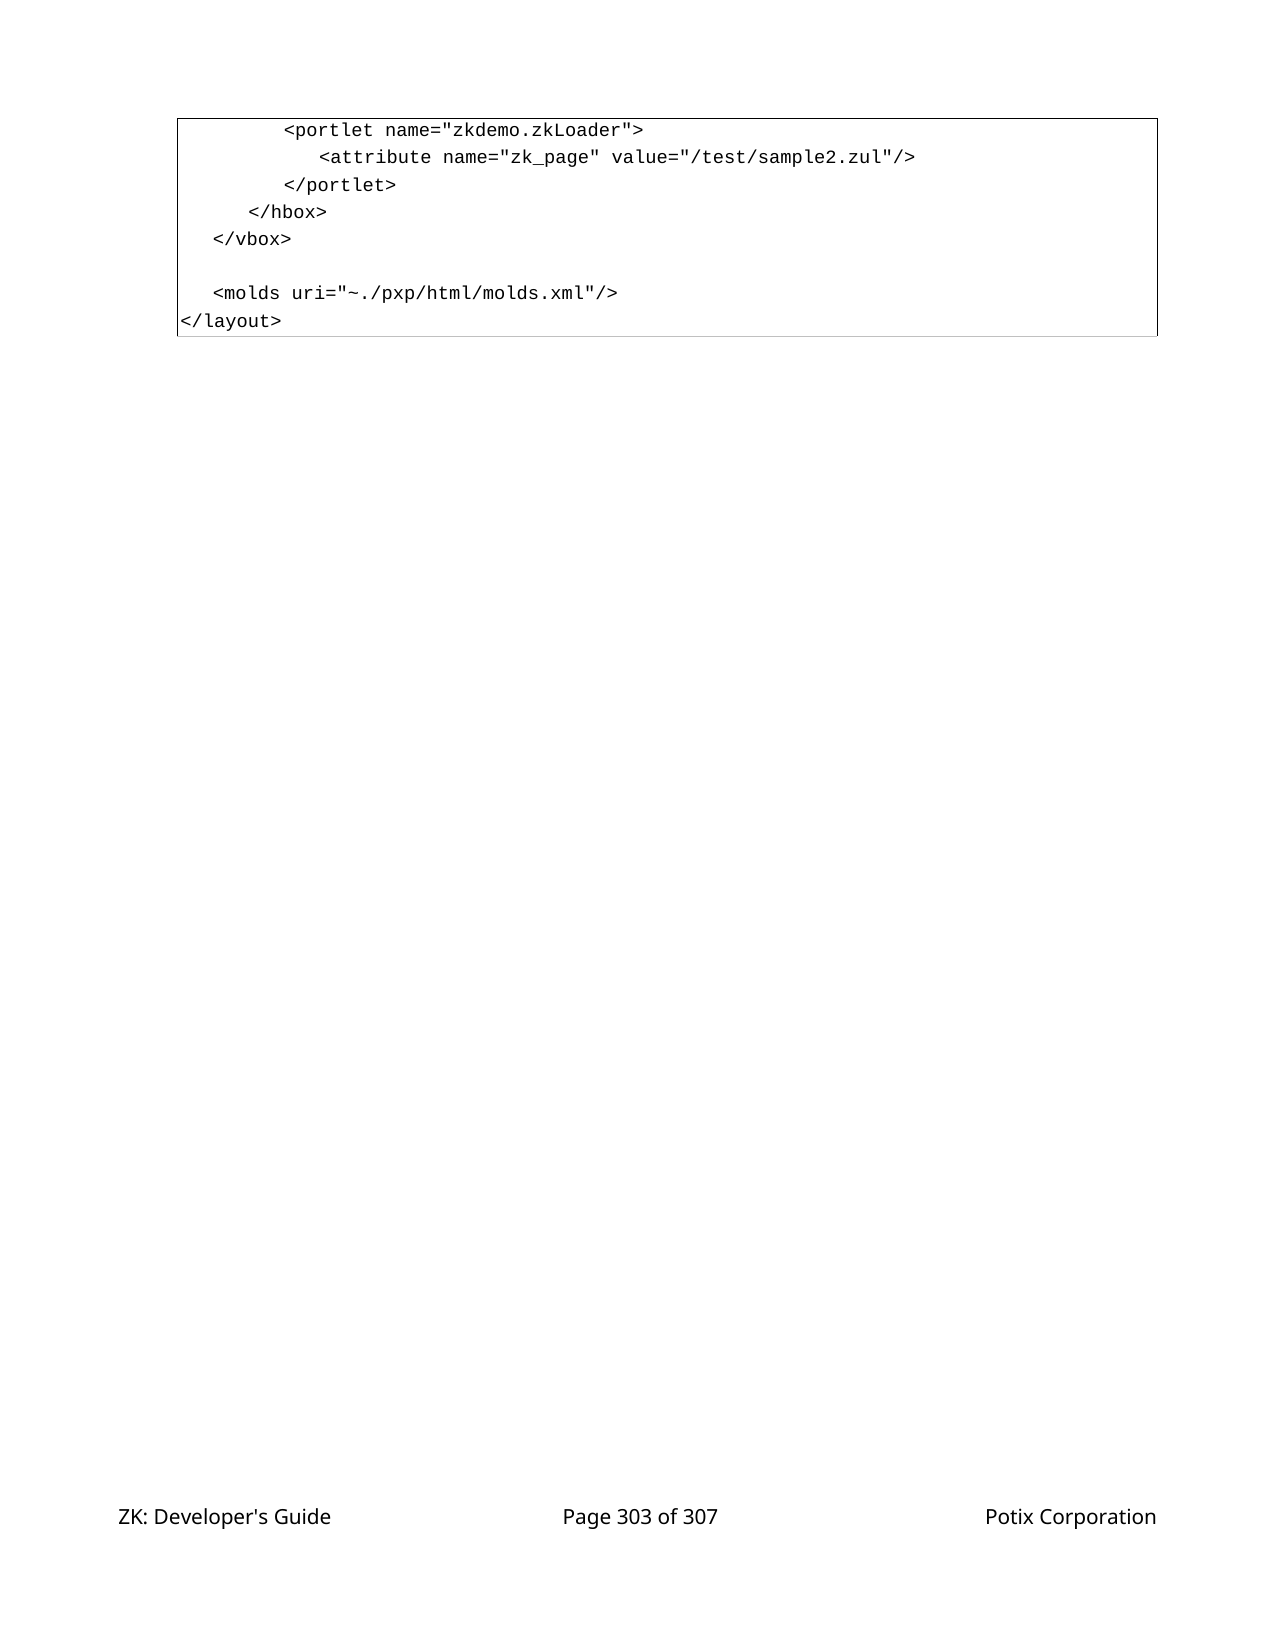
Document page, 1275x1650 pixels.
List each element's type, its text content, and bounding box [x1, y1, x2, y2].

text </portlet> [178, 172, 1157, 197]
text <portlet name="zkdemo.zkLoader"> [178, 119, 1157, 142]
text <molds uri="~./pxp/html/molds.xml"/> [178, 281, 1157, 306]
text </vbox> [178, 227, 1157, 251]
text </layout> [178, 308, 1157, 336]
text <attribute name="zk_page" value="/test/sample2.zul"/> [178, 145, 1157, 169]
text </hbox> [178, 200, 1157, 224]
